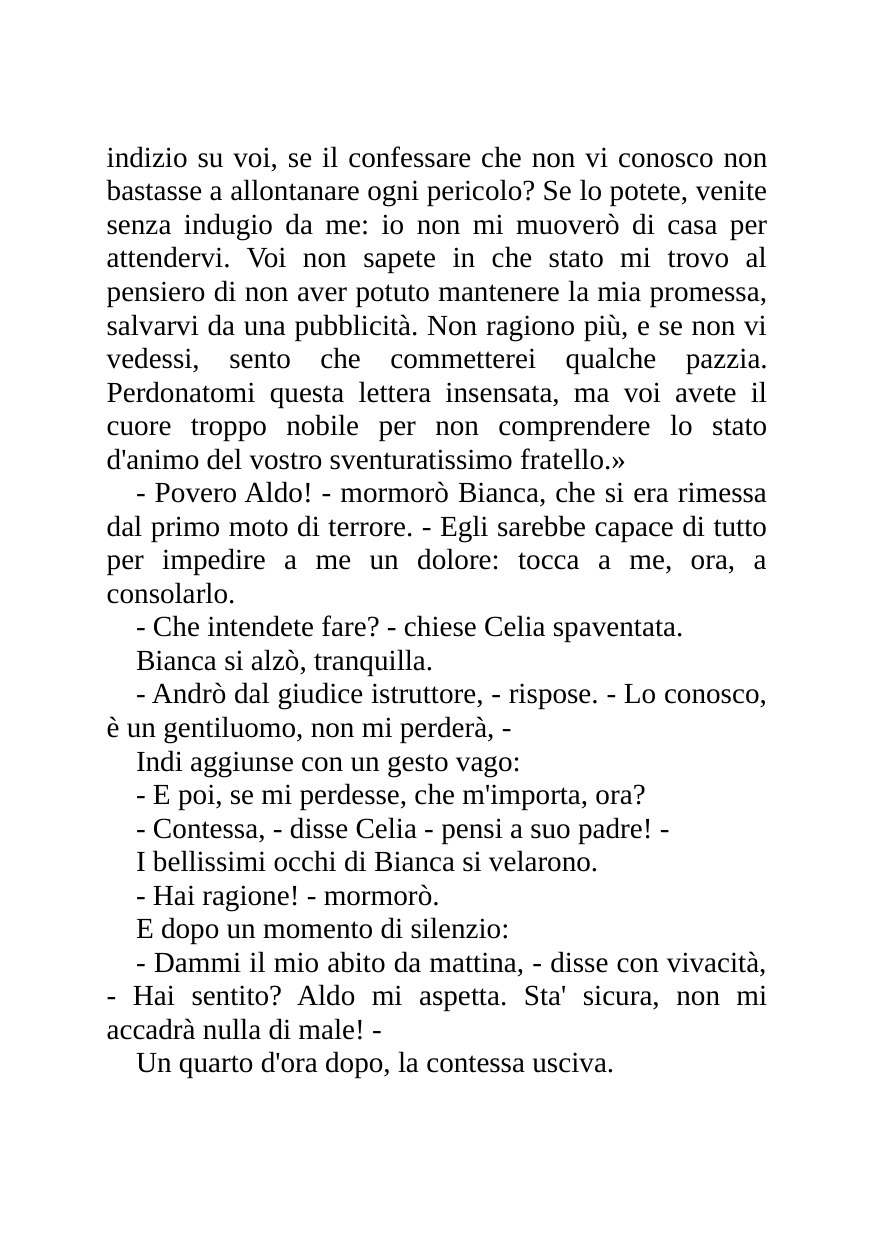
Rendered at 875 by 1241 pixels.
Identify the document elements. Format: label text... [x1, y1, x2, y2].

text - E poi, se mi perdesse, che m'importa, ora? [106, 777, 768, 811]
text indizio su voi, se il confessare che non vi conosco non bastasse a allontanare ogni pericolo? Se lo potete, venite senza indugio da me: io non mi muoverò di casa per attendervi. Voi non sapete in che stato mi trovo al pensiero di non aver potuto mantenere la mia promessa, salvarvi da una pubblicità. Non ragiono più, e se non vi vedessi, sento che commetterei qualche pazzia. Perdonatomi questa lettera insensata, ma voi avete il cuore troppo nobile per non comprendere lo stato d'animo del vostro sventuratissimo fratello.» [106, 140, 768, 475]
text I bellissimi occhi di Bianca si velarono. [106, 844, 768, 878]
text Un quarto d'ora dopo, la contessa usciva. [106, 1046, 768, 1079]
text - Che intendete fare? - chiese Celia spaventata. [106, 609, 768, 643]
text - Andrò dal giudice istruttore, - rispose. - Lo conosco, è un gentiluomo, non mi perderà, - [106, 677, 768, 744]
text - Contessa, - disse Celia - pensi a suo padre! - [106, 811, 768, 844]
text Bianca si alzò, tranquilla. [106, 643, 768, 677]
text - Povero Aldo! - mormorò Bianca, che si era rimessa dal primo moto di terrore. - Egli sarebbe capace di tutto per impedire a me un dolore: tocca a me, ora, a consolarlo. [106, 475, 768, 609]
text Indi aggiunse con un gesto vago: [106, 744, 768, 777]
text - Hai ragione! - mormorò. [106, 878, 768, 911]
text E dopo un momento di silenzio: [106, 911, 768, 945]
text - Dammi il mio abito da mattina, - disse con vivacità, - Hai sentito? Aldo mi aspetta. Sta' sicura, non mi accadrà nulla di male! - [106, 945, 768, 1046]
